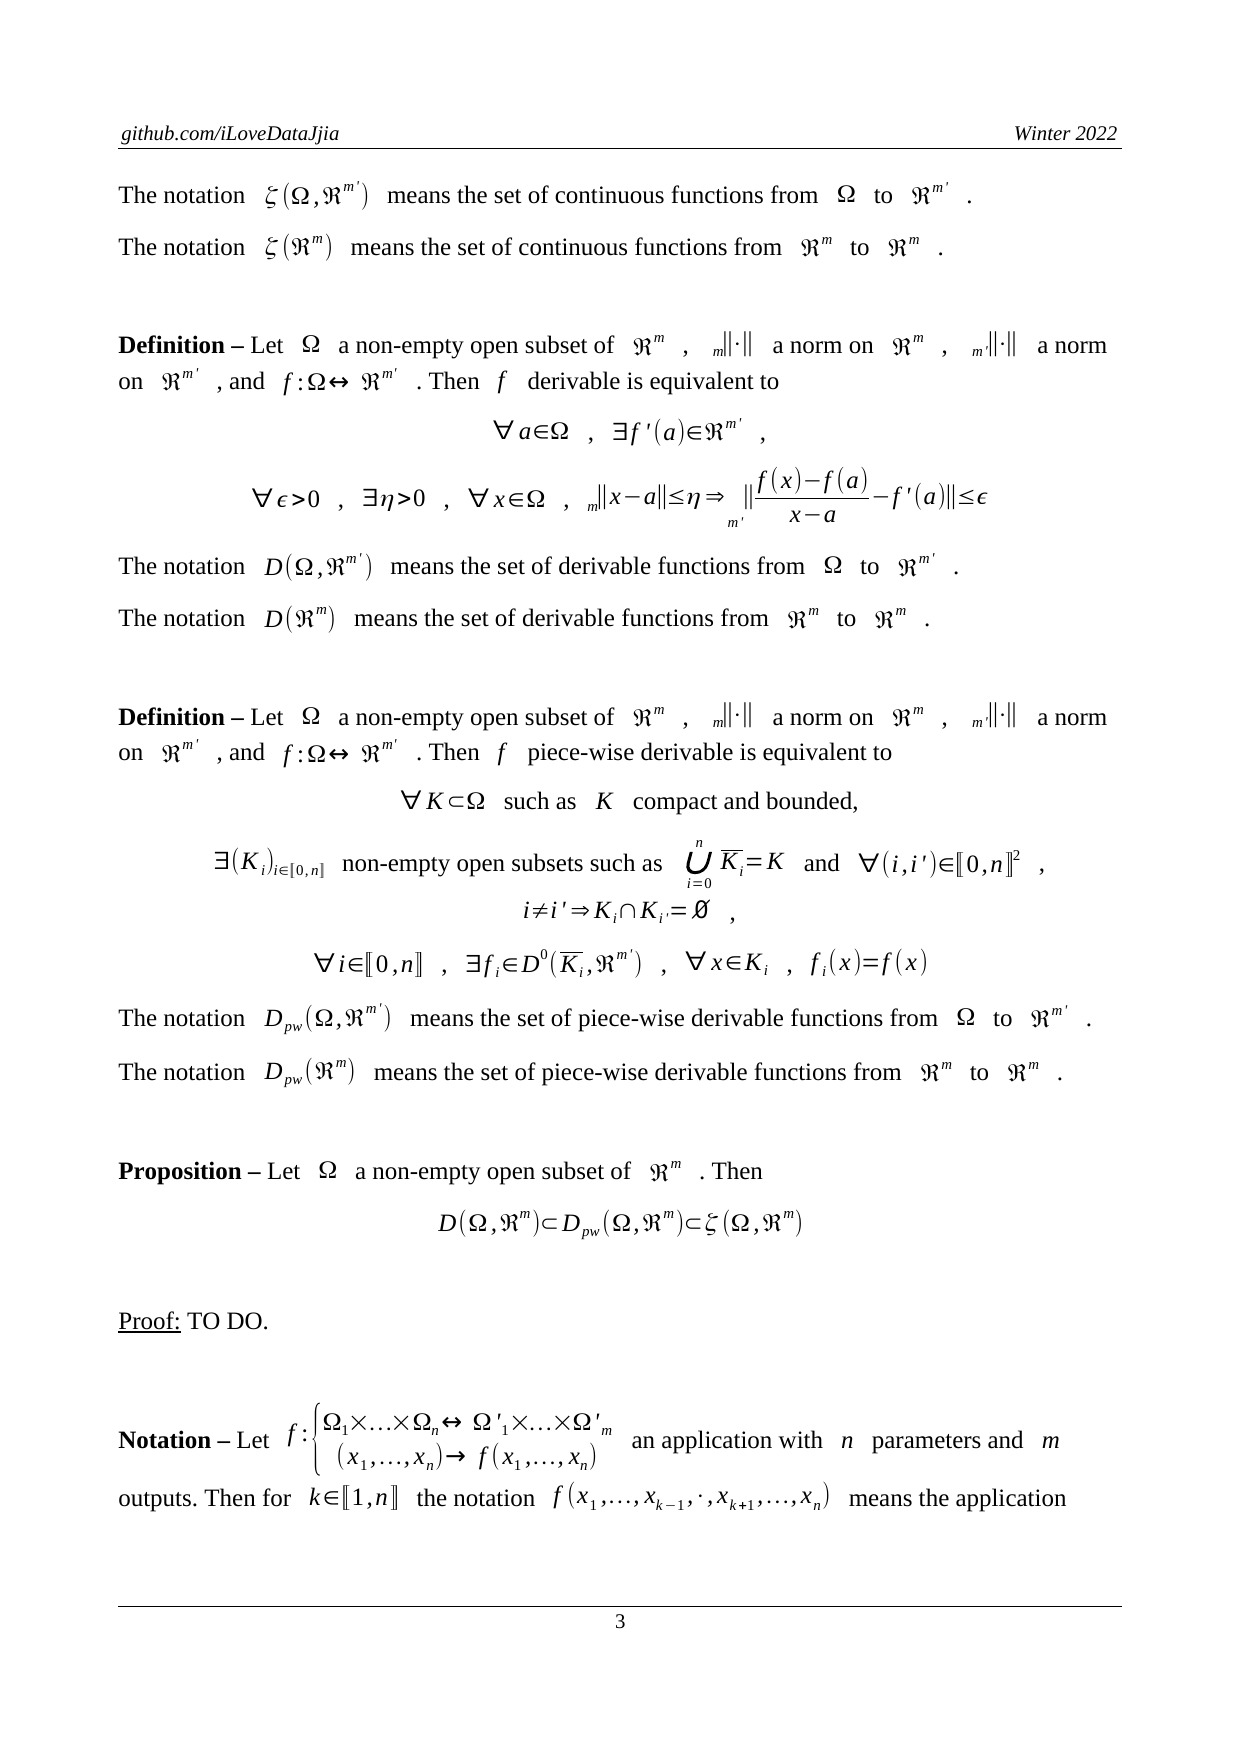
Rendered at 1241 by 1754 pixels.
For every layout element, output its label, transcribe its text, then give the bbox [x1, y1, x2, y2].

text Proof: TO DO. [118, 1306, 1122, 1335]
text Notation – Letan application withparameters andoutputs. Then forthe notationmeans the application. [118, 1402, 1122, 1513]
text ,,, [118, 466, 1122, 530]
text The notationmeans the set of continuous functions fromto. [118, 229, 1122, 262]
text Proposition – Leta non-empty open subset of. Then [118, 1155, 1122, 1186]
text The notationmeans the set of continuous functions fromto. [118, 178, 1122, 211]
text The notationmeans the set of derivable functions fromto. [118, 601, 1122, 634]
text Definition – Leta non-empty open subset of, a norm on, a norm on, and. Thenpiece-wise derivable is equivalent to [118, 700, 1122, 767]
text such ascompact and bounded, [118, 786, 1122, 815]
text Definition – Leta non-empty open subset of, a norm on, a norm on, and. Thenderivable is equivalent to [118, 329, 1122, 396]
text The notationmeans the set of piece-wise derivable functions fromto. [118, 1054, 1122, 1088]
text The notationmeans the set of piece-wise derivable functions fromto. [118, 1000, 1122, 1035]
text The notationmeans the set of derivable functions fromto. [118, 549, 1122, 582]
text non-empty open subsets such asand,, [118, 834, 1122, 927]
text ,,, [118, 946, 1122, 981]
text ,, [118, 414, 1122, 447]
